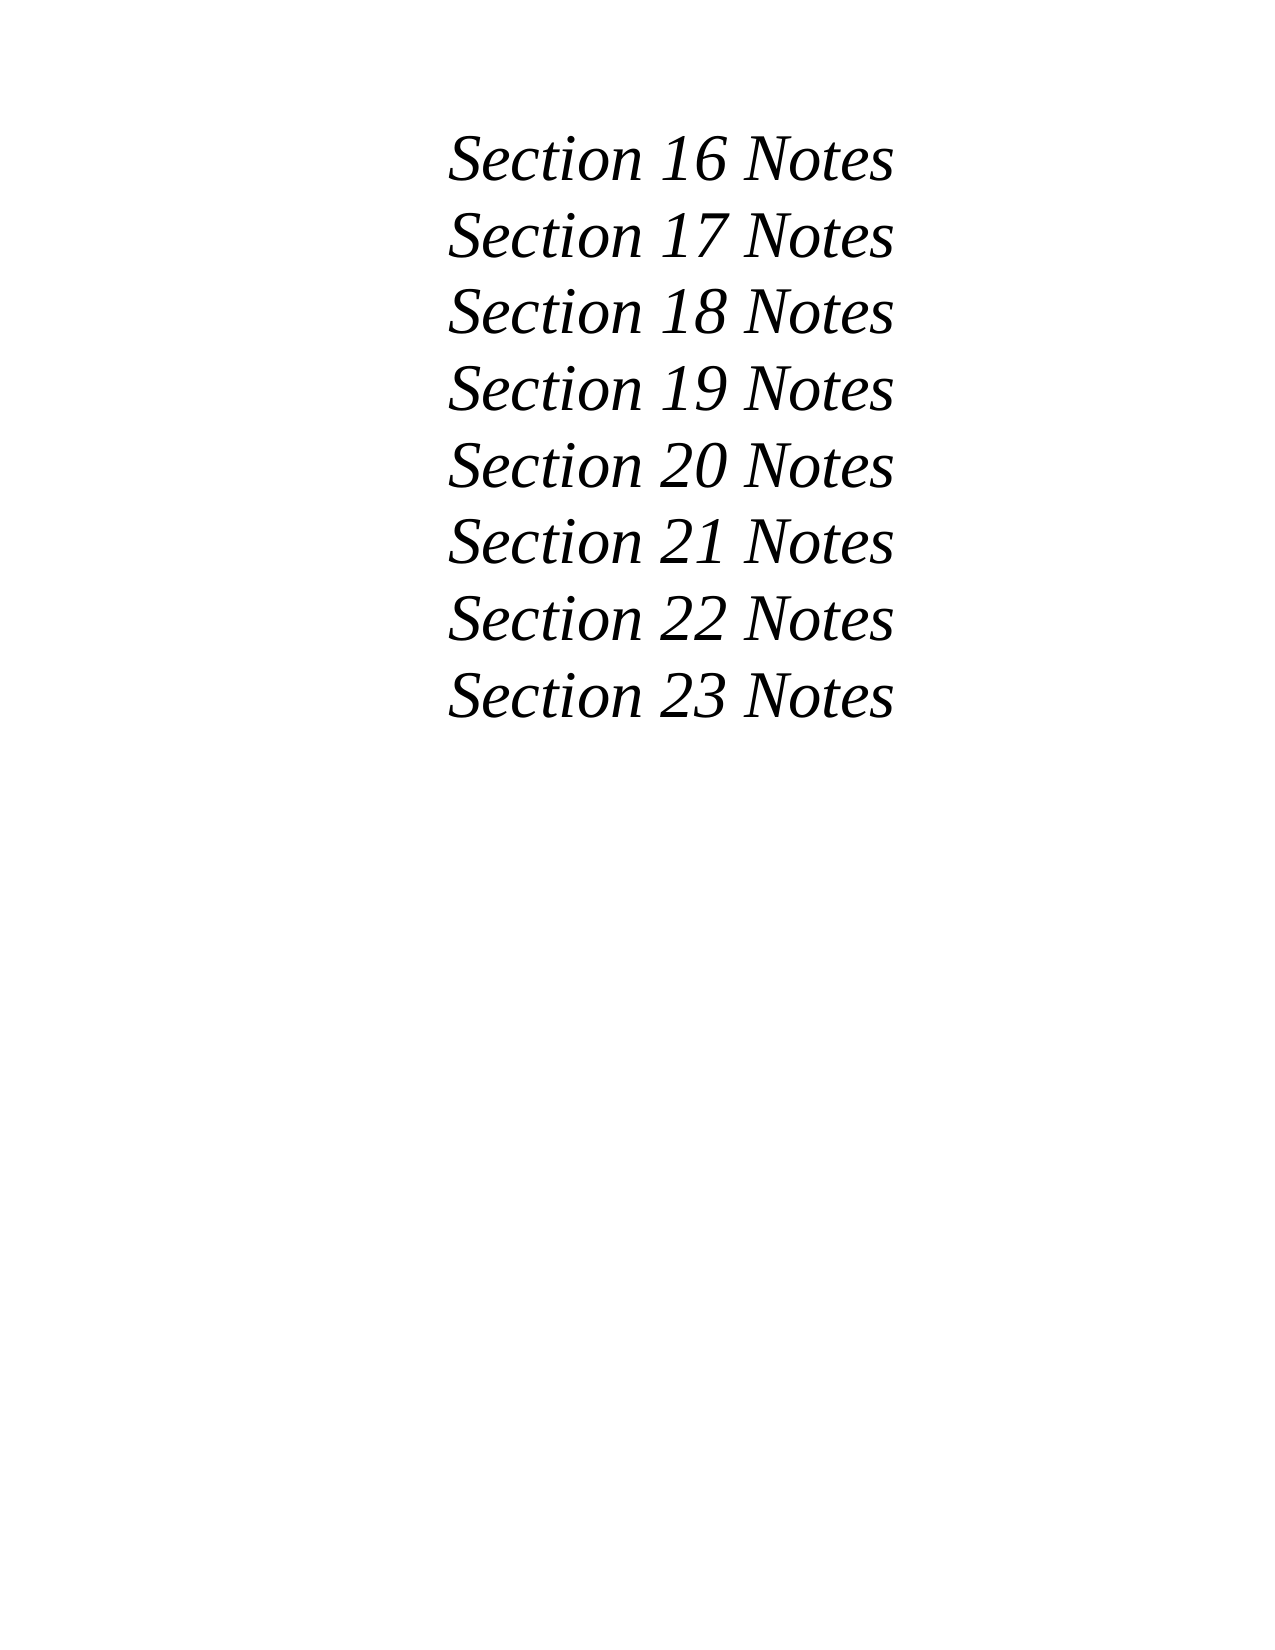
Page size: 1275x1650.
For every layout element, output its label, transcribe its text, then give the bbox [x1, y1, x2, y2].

list Section 16 Notes [156, 118, 1157, 195]
list Section 20 Notes [156, 425, 1157, 501]
list Section 23 Notes [156, 655, 1157, 731]
list Section 21 Notes [156, 501, 1157, 578]
list Section 22 Notes [156, 578, 1157, 655]
list Section 17 Notes [156, 195, 1157, 271]
list Section 19 Notes [156, 348, 1157, 425]
list Section 18 Notes [156, 271, 1157, 348]
